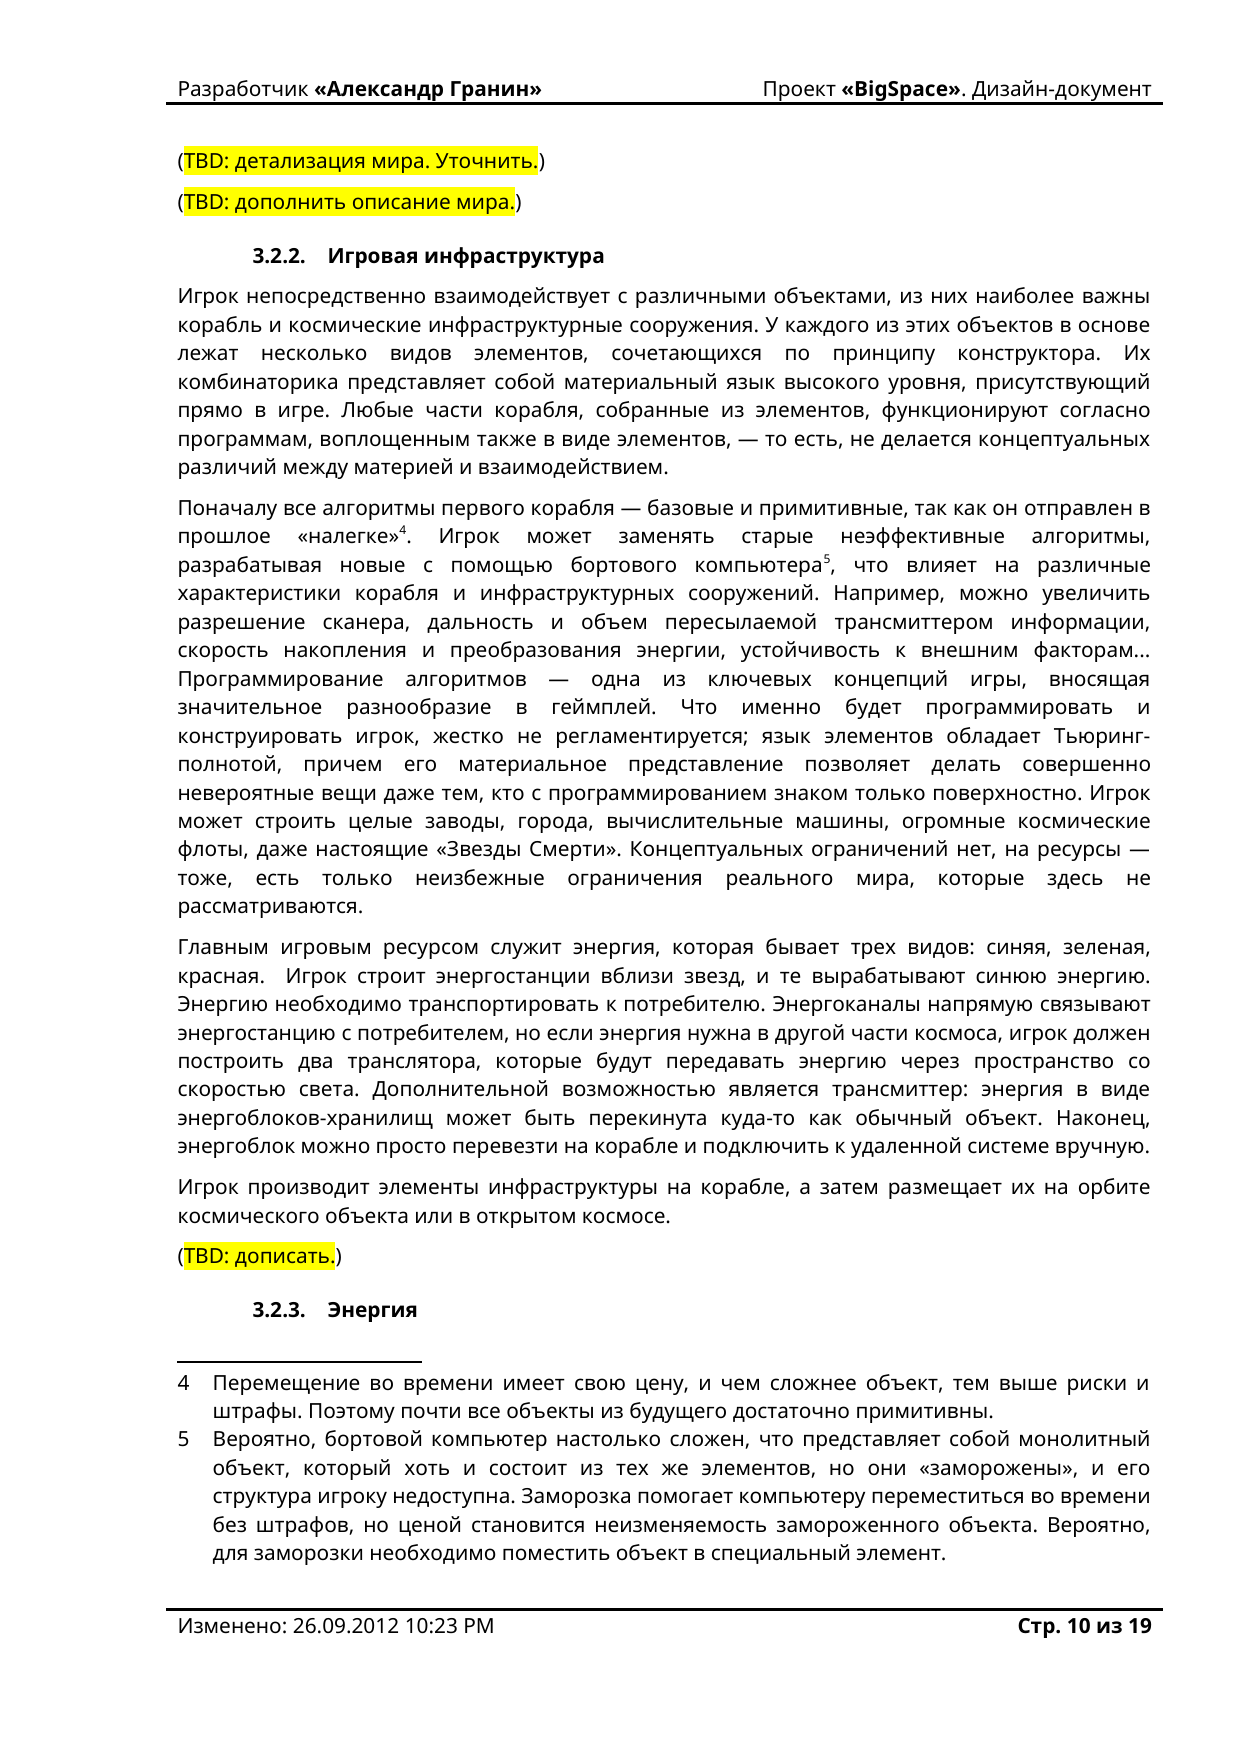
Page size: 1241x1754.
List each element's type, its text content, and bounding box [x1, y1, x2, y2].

subtitle Игровая инфраструктура [252, 241, 1152, 269]
text Игрок непосредственно взаимодействует с различными объектами, из них наиболее важны корабль и космические инфраструктурные сооружения. У каждого из этих объектов в основе лежат несколько видов элементов, сочетающихся по принципу конструктора. Их комбинаторика представляет собой материальный язык высокого уровня, присутствующий прямо в игре. Любые части корабля, собранные из элементов, функционируют согласно программам, воплощенным также в виде элементов, — то есть, не делается концептуальных различий между материей и взаимодействием. [177, 282, 1152, 481]
text (TBD: дописать.) [177, 1242, 1152, 1270]
text (TBD: детализация мира. Уточнить.) [177, 146, 1152, 175]
subtitle Энергия [252, 1295, 1152, 1323]
text Главным игровым ресурсом служит энергия, которая бывает трех видов: синяя, зеленая, красная. Игрок строит энергостанции вблизи звезд, и те вырабатывают синюю энергию. Энергию необходимо транспортировать к потребителю. Энергоканалы напрямую связывают энергостанцию с потребителем, но если энергия нужна в другой части космоса, игрок должен построить два транслятора, которые будут передавать энергию через пространство со скоростью света. Дополнительной возможностью является трансмиттер: энергия в виде энергоблоков-хранилищ может быть перекинута куда-то как обычный объект. Наконец, энергоблок можно просто перевезти на корабле и подключить к удаленной системе вручную. [177, 932, 1152, 1160]
text Перемещение во времени имеет свою цену, и чем сложнее объект, тем выше риски и штрафы. Поэтому почти все объекты из будущего достаточно примитивны. [177, 1368, 1152, 1424]
text (TBD: дополнить описание мира.) [177, 187, 1152, 216]
text Поначалу все алгоритмы первого корабля — базовые и примитивные, так как он отправлен в прошлое «налегке». Игрок может заменять старые неэффективные алгоритмы, разрабатывая новые с помощью бортового компьютера, что влияет на различные характеристики корабля и инфраструктурных сооружений. Например, можно увеличить разрешение сканера, дальность и объем пересылаемой трансмиттером информации, скорость накопления и преобразования энергии, устойчивость к внешним факторам... Программирование алгоритмов — одна из ключевых концепций игры, вносящая значительное разнообразие в геймплей. Что именно будет программировать и конструировать игрок, жестко не регламентируется; язык элементов обладает Тьюринг-полнотой, причем его материальное представление позволяет делать совершенно невероятные вещи даже тем, кто с программированием знаком только поверхностно. Игрок может строить целые заводы, города, вычислительные машины, огромные космические флоты, даже настоящие «Звезды Смерти». Концептуальных ограничений нет, на ресурсы — тоже, есть только неизбежные ограничения реального мира, которые здесь не рассматриваются. [177, 493, 1152, 920]
text Вероятно, бортовой компьютер настолько сложен, что представляет собой монолитный объект, который хоть и состоит из тех же элементов, но они «заморожены», и его структура игроку недоступна. Заморозка помогает компьютеру переместиться во времени без штрафов, но ценой становится неизменяемость замороженного объекта. Вероятно, для заморозки необходимо поместить объект в специальный элемент. [177, 1424, 1152, 1567]
text Игрок производит элементы инфраструктуры на корабле, а затем размещает их на орбите космического объекта или в открытом космосе. [177, 1172, 1152, 1229]
